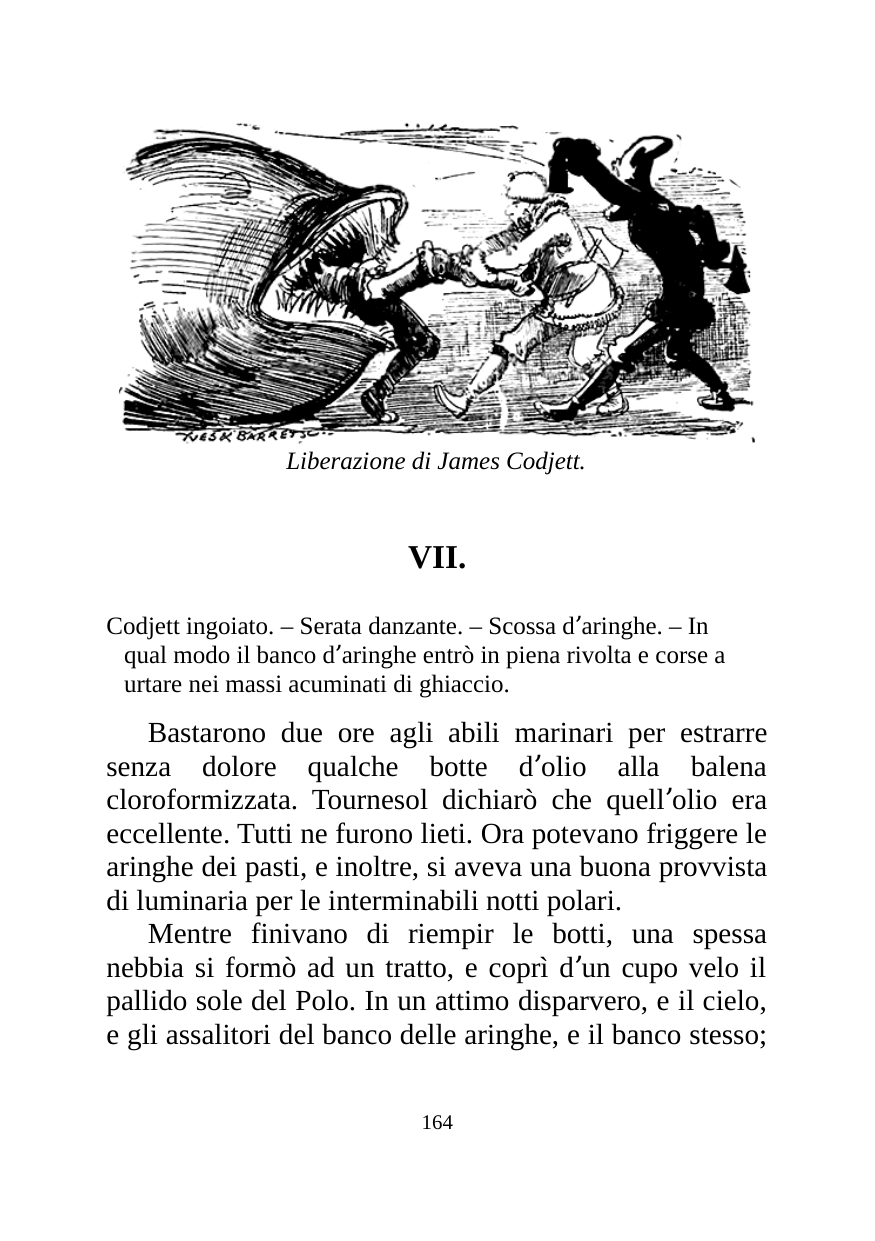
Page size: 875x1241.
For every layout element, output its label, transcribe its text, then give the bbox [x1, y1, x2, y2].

text Bastarono due ore agli abili marinari per estrarre senza dolore qualche botte d՚olio alla balena cloroformizzata. Tournesol dichiarò che quell՚olio era eccellente. Tutti ne furono lieti. Ora potevano friggere le aringhe dei pasti, e inoltre, si aveva una buona provvista di luminaria per le interminabili notti polari. [106, 715, 768, 916]
text Mentre finivano di riempir le botti, una spessa nebbia si formò ad un tratto, e coprì d՚un cupo velo il pallido sole del Polo. In un attimo disparvero, e il cielo, e gli assalitori del banco delle aringhe, e il banco stesso; [106, 916, 768, 1051]
subtitle Codjett ingoiato. ‒ Serata danzante. ‒ Scossa d՚aringhe. ‒ In qual modo il banco d՚aringhe entrò in piena rivolta e corse a urtare nei massi acuminati di ghiaccio. [106, 611, 750, 697]
subtitle VII. [106, 537, 768, 576]
text Liberazione di James Codjett. [119, 446, 755, 474]
picture [118, 118, 756, 446]
